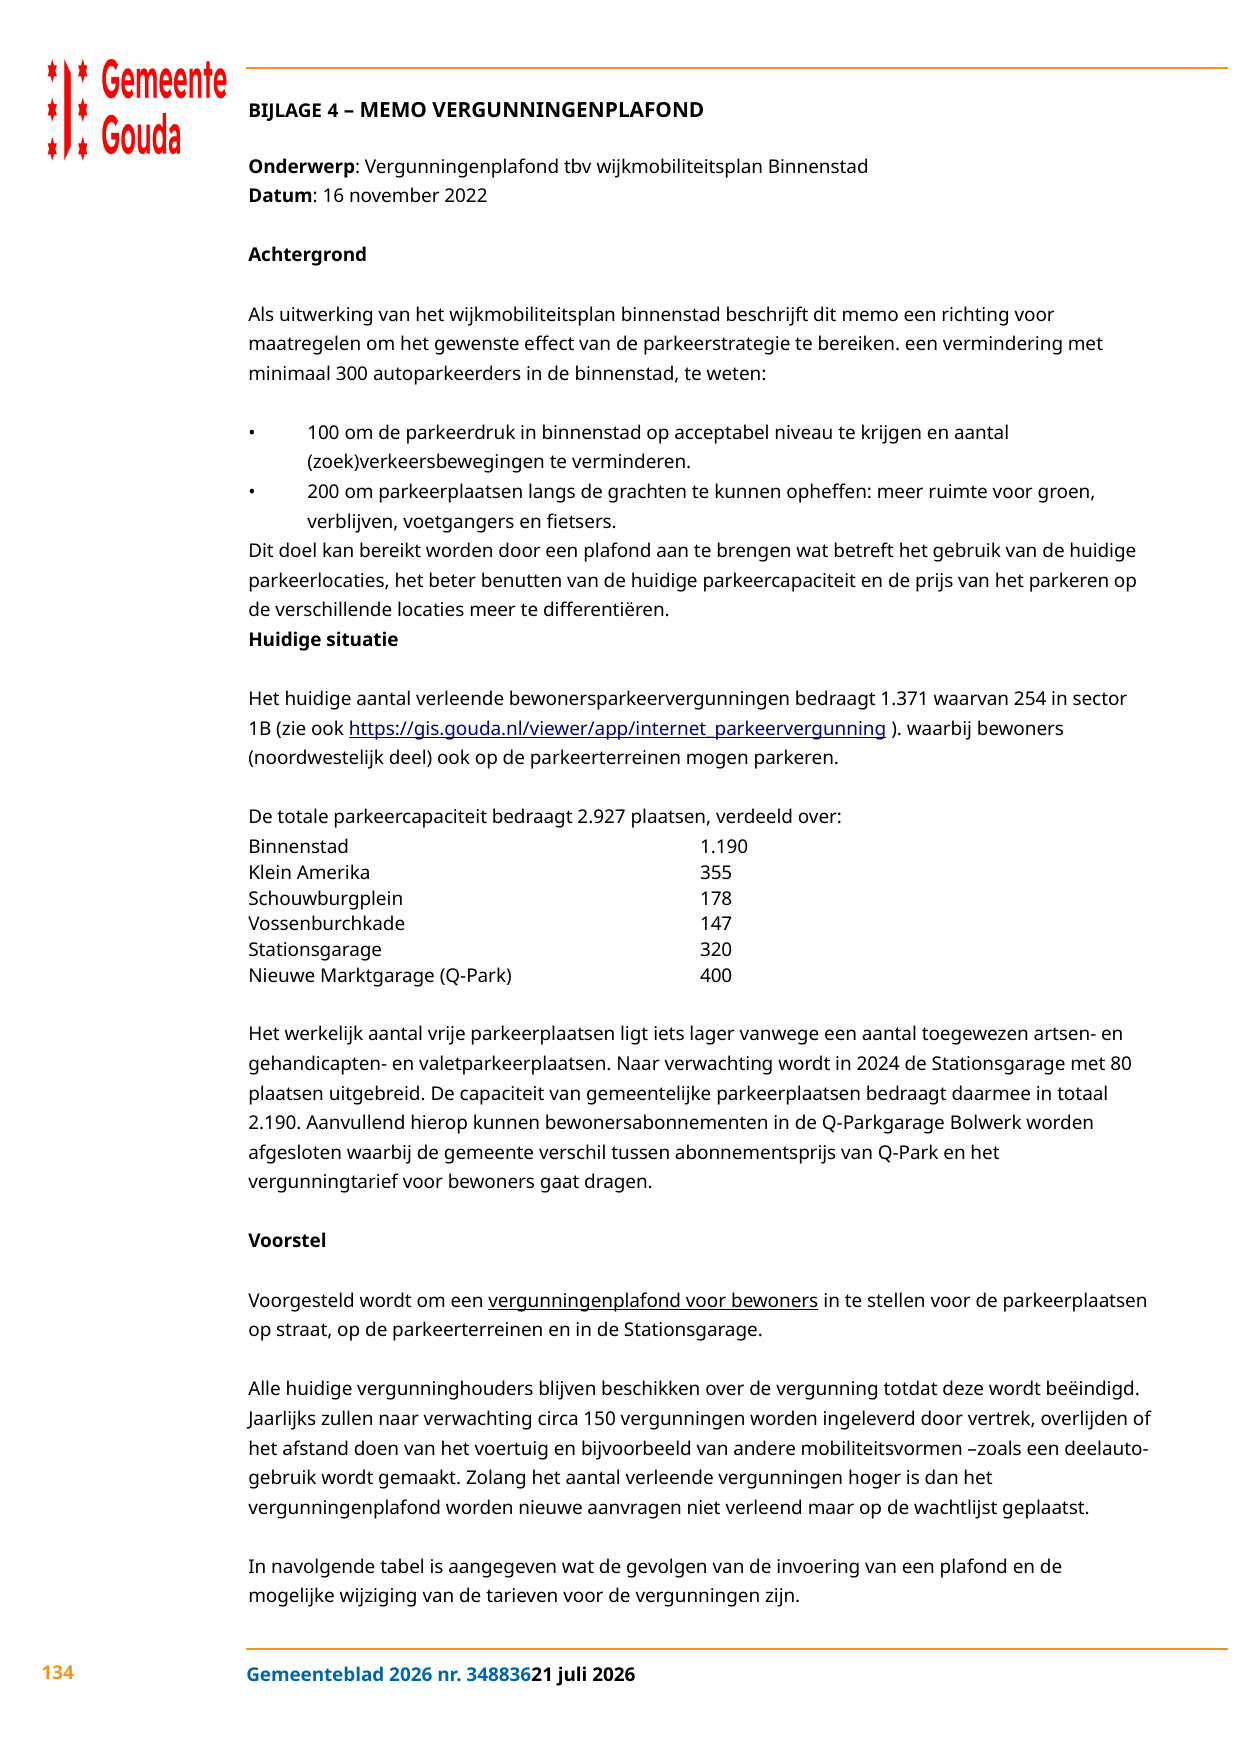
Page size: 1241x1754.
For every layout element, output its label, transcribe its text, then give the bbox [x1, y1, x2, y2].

text Het huidige aantal verleende bewonersparkeervergunningen bedraagt 1.371 waarvan 254 in sector 1B (zie ook https://gis.gouda.nl/viewer/app/internet_parkeervergunning ). waarbij bewoners (noordwestelijk deel) ook op de parkeerterreinen mogen parkeren. [248, 685, 1152, 770]
picture [41, 47, 231, 172]
table_cell Schouwburgplein [248, 885, 700, 911]
text De totale parkeercapaciteit bedraagt 2.927 plaatsen, verdeeld over: [248, 804, 1152, 829]
text Dit doel kan bereikt worden door een plafond aan te brengen wat betreft het gebruik van de huidige parkeerlocaties, het beter benutten van de huidige parkeercapaciteit en de prijs van het parkeren op de verschillende locaties meer te differentiëren. [248, 537, 1152, 622]
text Datum: 16 november 2022 [248, 182, 1152, 208]
text Achtergrond [248, 242, 1152, 267]
text Onderwerp: Vergunningenplafond tbv wijkmobiliteitsplan Binnenstad [248, 153, 1152, 179]
text Huidige situatie [248, 626, 1152, 652]
table_cell Nieuwe Marktgarage (Q-Park) [248, 962, 700, 988]
table_cell 400 [700, 962, 1152, 988]
table_cell Vossenburchkade [248, 911, 700, 936]
list 200 om parkeerplaatsen langs de grachten te kunnen opheffen: meer ruimte voor groen, verblijven, voetgangers en fietsers. [248, 478, 1152, 534]
table_cell Stationsgarage [248, 936, 700, 962]
list 100 om de parkeerdruk in binnenstad op acceptabel niveau te krijgen en aantal (zoek)verkeersbewegingen te verminderen. [248, 419, 1152, 474]
table_cell 147 [700, 911, 1152, 936]
table_cell Klein Amerika [248, 859, 700, 885]
table_cell 355 [700, 859, 1152, 885]
table_header 1.190 [700, 834, 1152, 859]
text Het werkelijk aantal vrije parkeerplaatsen ligt iets lager vanwege een aantal toegewezen artsen- en gehandicapten- en valetparkeerplaatsen. Naar verwachting wordt in 2024 de Stationsgarage met 80 plaatsen uitgebreid. De capaciteit van gemeentelijke parkeerplaatsen bedraagt daarmee in totaal 2.190. Aanvullend hierop kunnen bewonersabonnementen in de Q-Parkgarage Bolwerk worden afgesloten waarbij de gemeente verschil tussen abonnementsprijs van Q-Park en het vergunningtarief voor bewoners gaat dragen. [248, 1021, 1152, 1194]
table_cell 320 [700, 936, 1152, 962]
text Voorstel [248, 1228, 1152, 1253]
text BIJLAGE 4 – MEMO VERGUNNINGENPLAFOND [248, 95, 1152, 123]
text Voorgesteld wordt om een vergunningenplafond voor bewoners in te stellen voor de parkeerplaatsen op straat, op de parkeerterreinen en in de Stationsgarage. [248, 1287, 1152, 1342]
table_cell 178 [700, 885, 1152, 911]
table_header Binnenstad [248, 834, 700, 859]
text Alle huidige vergunninghouders blijven beschikken over de vergunning totdat deze wordt beëindigd. Jaarlijks zullen naar verwachting circa 150 vergunningen worden ingeleverd door vertrek, overlijden of het afstand doen van het voertuig en bijvoorbeeld van andere mobiliteitsvormen –zoals een deelauto-gebruik wordt gemaakt. Zolang het aantal verleende vergunningen hoger is dan het vergunningenplafond worden nieuwe aanvragen niet verleend maar op de wachtlijst geplaatst. [248, 1376, 1152, 1520]
text In navolgende tabel is aangegeven wat de gevolgen van de invoering van een plafond en de mogelijke wijziging van de tarieven voor de vergunningen zijn. [248, 1553, 1152, 1608]
text Als uitwerking van het wijkmobiliteitsplan binnenstad beschrijft dit memo een richting voor maatregelen om het gewenste effect van de parkeerstrategie te bereiken. een vermindering met minimaal 300 autoparkeerders in de binnenstad, te weten: [248, 301, 1152, 386]
